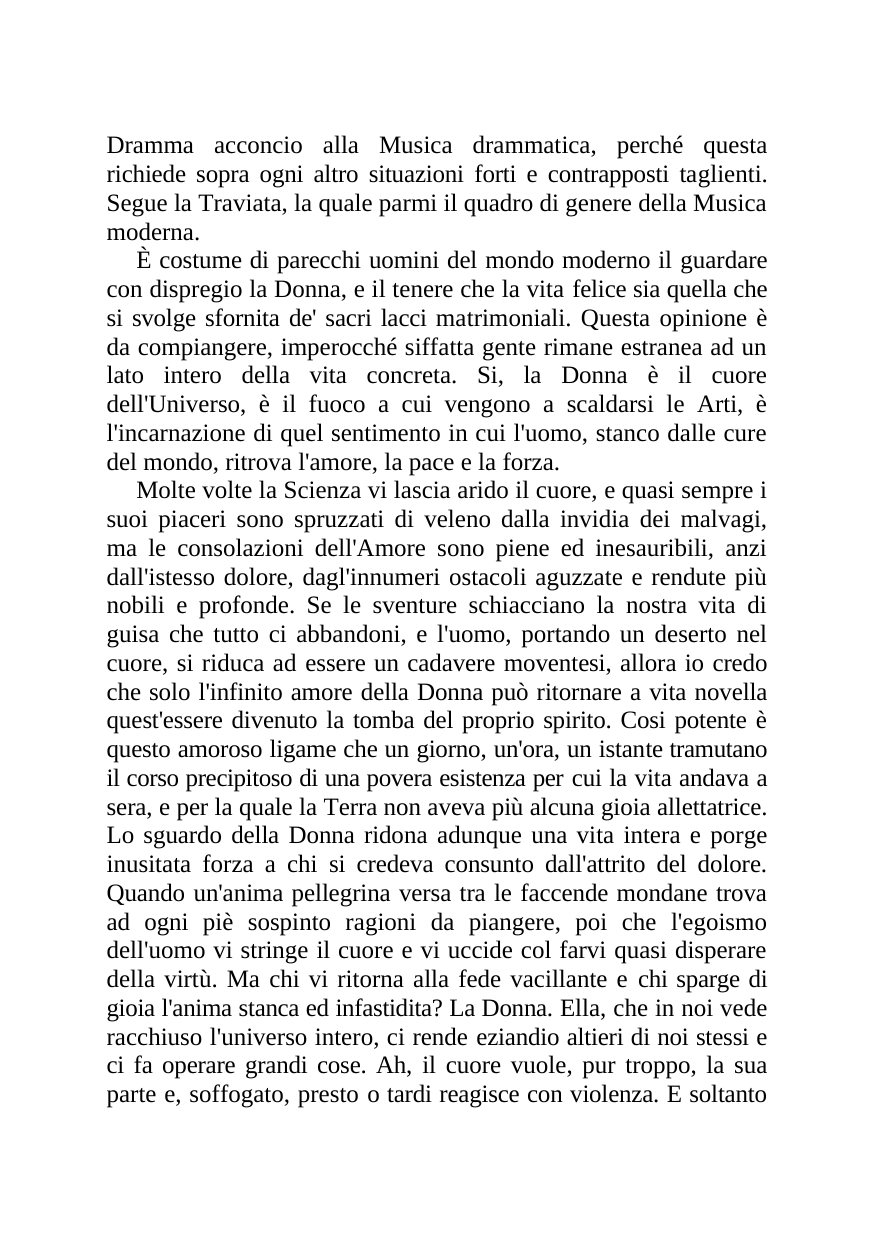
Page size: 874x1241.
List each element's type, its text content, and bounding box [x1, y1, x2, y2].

text È costume di parecchi uomini del mondo moderno il guardare con dispregio la Donna, e il tenere che la vita felice sia quella che si svolge sfornita de' sacri lacci matrimoniali. Questa opinione è da compiangere, imperocché siffatta gente rimane estranea ad un lato intero della vita concreta. Si, la Donna è il cuore dell'Universo, è il fuoco a cui vengono a scaldarsi le Arti, è l'incarnazione di quel sentimento in cui l'uomo, stanco dalle cure del mondo, ritrova l'amore, la pace e la forza. [106, 245, 768, 475]
text Molte volte la Scienza vi lascia arido il cuore, e quasi sempre i suoi piaceri sono spruzzati di veleno dalla invidia dei malvagi, ma le consolazioni dell'Amore sono piene ed inesauribili, anzi dall'istesso dolore, dagl'innumeri ostacoli aguzzate e rendute più nobili e profonde. Se le sventure schiacciano la nostra vita di guisa che tutto ci abbandoni, e l'uomo, portando un deserto nel cuore, si riduca ad essere un cadavere moventesi, allora io credo che solo l'infinito amore della Donna può ritornare a vita novella quest'essere divenuto la tomba del proprio spirito. Cosi potente è questo amoroso ligame che un giorno, un'ora, un istante tramutano il corso precipitoso di una povera esistenza per cui la vita andava a sera, e per la quale la Terra non aveva più alcuna gioia allettatrice. Lo sguardo della Donna ridona adunque una vita intera e porge inusitata forza a chi si credeva consunto dall'attrito del dolore. Quando un'anima pellegrina versa tra le faccende mondane trova ad ogni piè sospinto ragioni da piangere, poi che l'egoismo dell'uomo vi stringe il cuore e vi uccide col farvi quasi disperare della virtù. Ma chi vi ritorna alla fede vacillante e chi sparge di gioia l'anima stanca ed infastidita? La Donna. Ella, che in noi vede racchiuso l'universo intero, ci rende eziandio altieri di noi stessi e ci fa operare grandi cose. Ah, il cuore vuole, pur troppo, la sua parte e, soffogato, presto o tardi reagisce con violenza. E soltanto [106, 475, 768, 1108]
text Dramma acconcio alla Musica drammatica, perché questa richiede sopra ogni altro situazioni forti e contrapposti taglienti. Segue la Traviata, la quale parmi il quadro di genere della Musica moderna. [106, 130, 768, 245]
